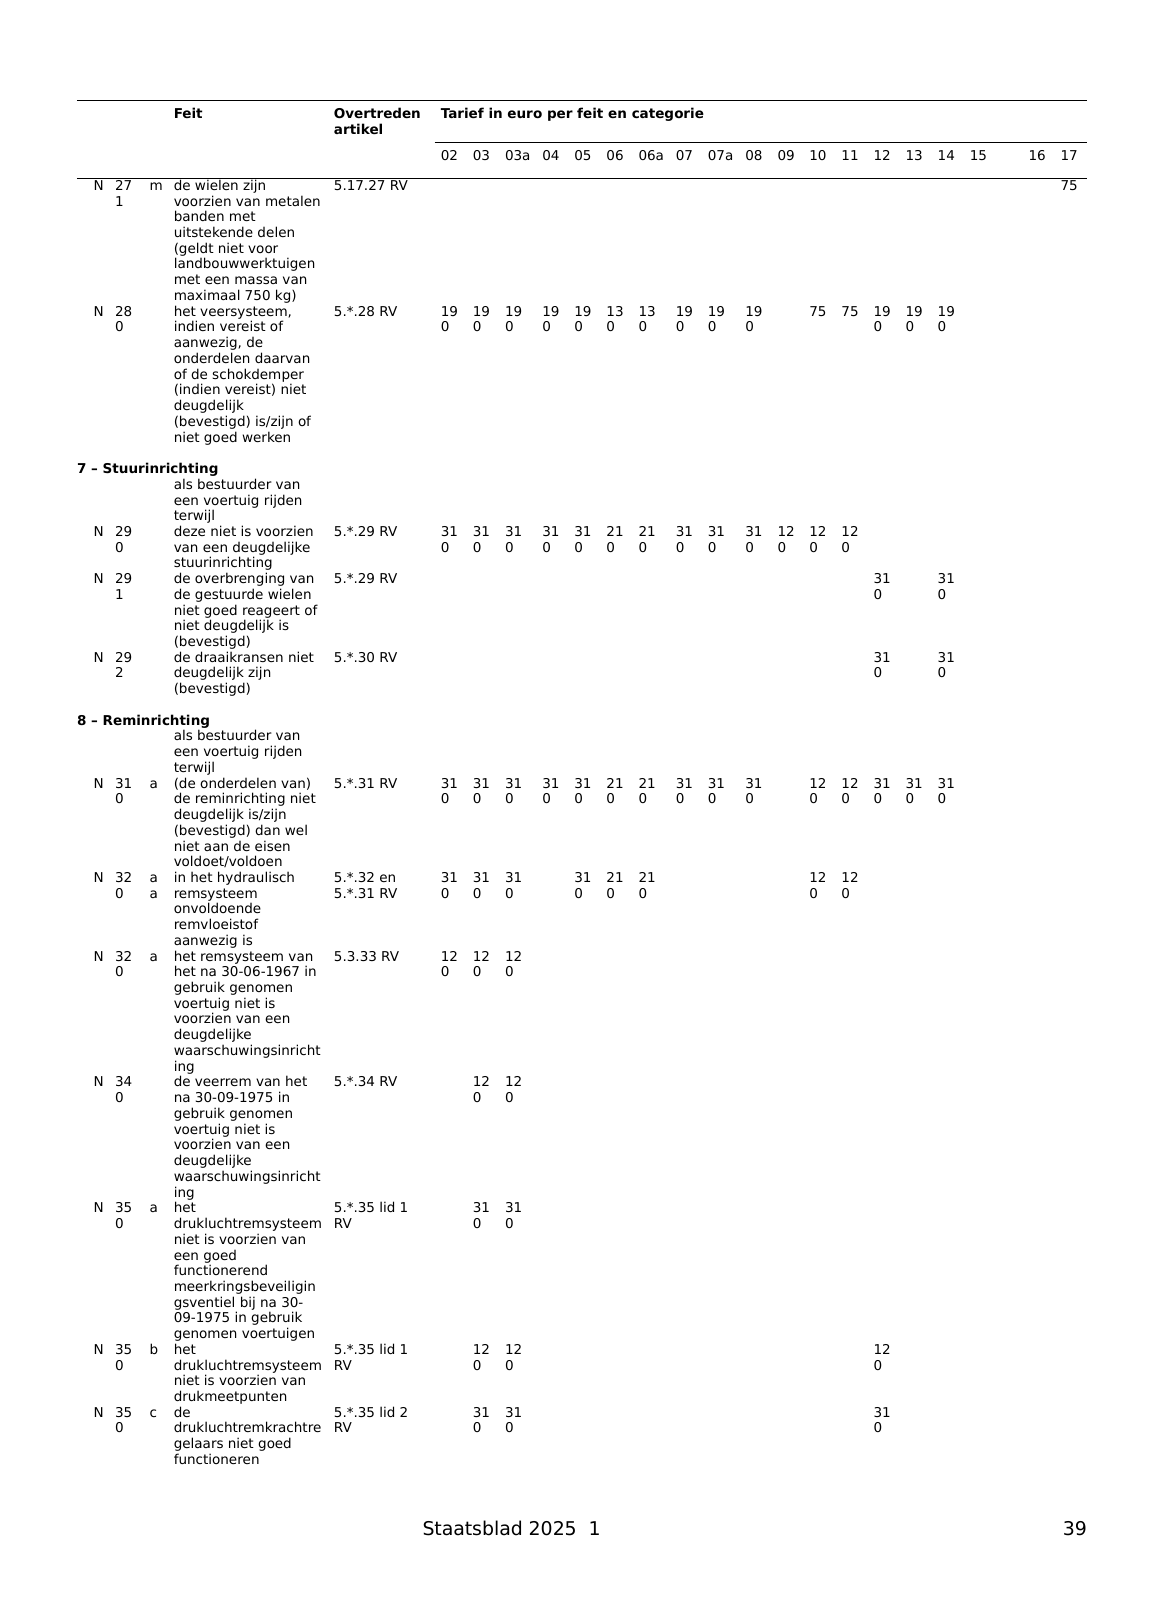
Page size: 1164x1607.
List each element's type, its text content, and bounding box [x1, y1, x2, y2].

table_cell [536, 461, 568, 477]
table_cell N [88, 1405, 109, 1467]
table_cell [670, 1405, 702, 1467]
table_cell [435, 179, 467, 303]
table_cell [868, 461, 899, 477]
table_cell [1022, 870, 1054, 948]
table_cell [536, 477, 568, 524]
table_cell [771, 870, 803, 948]
table_cell [702, 571, 739, 649]
table_cell 310 [536, 524, 568, 571]
table_cell [931, 524, 963, 571]
table_cell [931, 1342, 963, 1404]
table_cell [632, 1342, 670, 1404]
table_cell 16 [1022, 143, 1054, 178]
table_cell [77, 445, 328, 461]
table_cell [702, 179, 739, 303]
table_cell [1022, 477, 1054, 524]
table_cell [964, 445, 1022, 461]
table_cell [835, 1074, 867, 1200]
table_cell [467, 713, 499, 728]
table_cell [435, 461, 467, 477]
table_cell [1022, 445, 1054, 461]
table_cell [536, 1200, 568, 1342]
table_cell [670, 1074, 702, 1200]
table_cell [964, 949, 1022, 1074]
table_cell 210 [600, 870, 632, 948]
table_cell [771, 571, 803, 649]
table_cell [702, 870, 739, 948]
table_cell [702, 461, 739, 477]
table_cell [803, 713, 835, 728]
table_cell [632, 477, 670, 524]
table_cell [435, 1074, 467, 1200]
table_cell [499, 477, 536, 524]
table_cell [835, 445, 867, 461]
table_cell 120 [499, 1342, 536, 1404]
table_cell m [144, 179, 162, 303]
table_cell [868, 713, 899, 728]
table_cell [77, 728, 82, 775]
table_cell [964, 1200, 1022, 1342]
table_cell 10 [803, 143, 835, 178]
table_cell [536, 870, 568, 948]
table_cell [568, 728, 600, 775]
table_cell [835, 477, 867, 524]
table_cell [1022, 728, 1054, 775]
table_cell [964, 775, 1022, 870]
table_cell N [88, 870, 109, 948]
table_cell [670, 1342, 702, 1404]
table_cell [568, 571, 600, 649]
table_cell [1054, 728, 1087, 775]
table_cell [931, 728, 963, 775]
table_cell N [88, 571, 109, 649]
table_cell 190 [899, 304, 931, 445]
table_cell [739, 477, 771, 524]
table_cell [82, 728, 87, 775]
table_cell [1022, 571, 1054, 649]
table_cell [88, 728, 109, 775]
table_cell [835, 1200, 867, 1342]
table_cell 310 [899, 775, 931, 870]
table_cell [931, 1074, 963, 1200]
table_cell [964, 650, 1022, 697]
table_header [88, 101, 109, 142]
table_cell [328, 697, 434, 712]
table_cell [328, 445, 434, 461]
table_cell [144, 524, 162, 571]
table_cell 310 [435, 870, 467, 948]
table_cell 310 [467, 870, 499, 948]
table_cell [632, 445, 670, 461]
table_cell 310 [568, 870, 600, 948]
table_cell [568, 1405, 600, 1467]
table_cell [536, 713, 568, 728]
table_cell 310 [739, 775, 771, 870]
table_cell [964, 571, 1022, 649]
table_cell [739, 1405, 771, 1467]
table_cell [600, 445, 632, 461]
table_cell 75 [803, 304, 835, 445]
table_cell [1054, 1200, 1087, 1342]
table_cell 5.*.28 RV [328, 304, 434, 445]
table_cell 190 [536, 304, 568, 445]
table_cell de wielen zijn voorzien van metalen banden met uitstekende delen (geldt niet voor landbouwwerktuigen met een massa van maximaal 750 kg) [168, 179, 328, 303]
table_cell [702, 728, 739, 775]
table_cell [435, 1405, 467, 1467]
table_cell [931, 713, 963, 728]
table_cell [899, 524, 931, 571]
table_cell [931, 461, 963, 477]
table_cell als bestuurder van een voertuig rijden terwijl [168, 477, 328, 524]
table_cell [835, 1405, 867, 1467]
table_cell [670, 571, 702, 649]
table_cell [803, 179, 835, 303]
table_cell 5.*.35 lid 2 RV [328, 1405, 434, 1467]
table_cell [670, 650, 702, 697]
table_cell [77, 870, 82, 948]
table_cell [467, 571, 499, 649]
table_cell [1022, 697, 1054, 712]
table_cell [1054, 949, 1087, 1074]
table_cell [670, 461, 702, 477]
table_cell a [144, 949, 162, 1074]
table_cell [632, 697, 670, 712]
table_cell [771, 1342, 803, 1404]
table_cell [77, 949, 82, 1074]
table_cell [702, 713, 739, 728]
table_cell [499, 728, 536, 775]
table_cell [835, 713, 867, 728]
table_header [77, 101, 82, 142]
table_cell [77, 477, 82, 524]
table_cell in het hydraulisch remsysteem onvoldoende remvloeistof aanwezig is [168, 870, 328, 948]
table_cell [328, 477, 434, 524]
table_cell [435, 445, 467, 461]
table_cell [1054, 461, 1087, 477]
table_cell 120 [499, 949, 536, 1074]
table_cell [162, 1200, 167, 1342]
table_cell 310 [467, 1200, 499, 1342]
table_cell [868, 179, 899, 303]
table_cell 5.17.27 RV [328, 179, 434, 303]
table_cell [899, 179, 931, 303]
table_cell 292 [109, 650, 143, 697]
table_cell [435, 697, 467, 712]
table_cell [144, 571, 162, 649]
table_cell [803, 949, 835, 1074]
table_cell 5.*.31 RV [328, 775, 434, 870]
table_cell [702, 1200, 739, 1342]
table_cell [499, 445, 536, 461]
table_cell [328, 713, 434, 728]
table_cell 06a [632, 143, 670, 178]
table_cell [162, 775, 167, 870]
table_cell het remsysteem van het na 30-06-1967 in gebruik genomen voertuig niet is voorzien van een deugdelijke waarschuwingsinrichting [168, 949, 328, 1074]
table_cell [162, 949, 167, 1074]
table_cell [771, 461, 803, 477]
table_cell [82, 142, 87, 178]
table_cell [77, 571, 82, 649]
table_cell [771, 697, 803, 712]
table_cell [835, 179, 867, 303]
table_cell [77, 179, 82, 303]
table_cell [536, 650, 568, 697]
table_cell [467, 477, 499, 524]
table_cell 03 [467, 143, 499, 178]
table_cell 310 [931, 650, 963, 697]
table_cell 190 [670, 304, 702, 445]
table_cell [868, 1200, 899, 1342]
table_cell het drukluchtremsysteem niet is voorzien van een goed functionerend meerkringsbeveiligingsventiel bij na 30-09-1975 in gebruik genomen voertuigen [168, 1200, 328, 1342]
table_cell [600, 650, 632, 697]
table_cell [536, 1074, 568, 1200]
table_cell [435, 713, 467, 728]
table_cell [632, 179, 670, 303]
table_cell 120 [467, 949, 499, 1074]
table_cell [899, 870, 931, 948]
table_cell [82, 1405, 87, 1467]
table_cell [536, 1405, 568, 1467]
table_cell [467, 728, 499, 775]
table_cell [702, 650, 739, 697]
table_cell [499, 713, 536, 728]
table_cell [739, 1074, 771, 1200]
table_cell [536, 445, 568, 461]
table_cell [600, 713, 632, 728]
table_cell [670, 1200, 702, 1342]
table_cell [568, 1200, 600, 1342]
table_cell [771, 477, 803, 524]
table_cell [435, 1200, 467, 1342]
table_cell 15 [964, 143, 1022, 178]
table_cell [632, 1405, 670, 1467]
table_cell 14 [931, 143, 963, 178]
table_cell [868, 728, 899, 775]
table_cell [899, 445, 931, 461]
table_cell 130 [632, 304, 670, 445]
table_cell [835, 571, 867, 649]
table_cell [568, 477, 600, 524]
table_cell [1054, 775, 1087, 870]
table_cell 310 [499, 870, 536, 948]
table_cell 310 [467, 775, 499, 870]
table_cell [931, 697, 963, 712]
table_cell 210 [632, 524, 670, 571]
table_cell 310 [568, 524, 600, 571]
table_cell 210 [632, 870, 670, 948]
table_cell [835, 1342, 867, 1404]
table_cell [1022, 775, 1054, 870]
table_cell [964, 713, 1022, 728]
table_cell 190 [568, 304, 600, 445]
table_cell [77, 304, 82, 445]
table_cell [568, 697, 600, 712]
table_cell (de onderdelen van) de reminrichting niet deugdelijk is/zijn (bevestigd) dan wel niet aan de eisen voldoet/voldoen [168, 775, 328, 870]
table_cell 120 [803, 870, 835, 948]
table_cell [931, 1200, 963, 1342]
table_cell [1054, 1074, 1087, 1200]
table_cell [771, 713, 803, 728]
table_cell [88, 142, 109, 178]
table_cell [931, 179, 963, 303]
table_cell 120 [868, 1342, 899, 1404]
table_cell [162, 728, 167, 775]
table_cell 5.*.32 en 5.*.31 RV [328, 870, 434, 948]
table_cell [835, 650, 867, 697]
table_cell [899, 949, 931, 1074]
table_cell [868, 524, 899, 571]
table_cell [964, 179, 1022, 303]
table_cell 09 [771, 143, 803, 178]
table_cell 120 [835, 524, 867, 571]
table_cell aa [144, 870, 162, 948]
table_cell [803, 697, 835, 712]
table_cell [739, 1342, 771, 1404]
table_cell [670, 870, 702, 948]
table_cell 07 [670, 143, 702, 178]
table_cell 120 [803, 775, 835, 870]
table_cell [964, 524, 1022, 571]
table_cell [739, 728, 771, 775]
table_cell 320 [109, 870, 143, 948]
table_cell [899, 1074, 931, 1200]
table_cell [600, 571, 632, 649]
table_cell als bestuurder van een voertuig rijden terwijl [168, 728, 328, 775]
table_cell [600, 697, 632, 712]
table_cell 5.*.30 RV [328, 650, 434, 697]
table_cell 120 [835, 870, 867, 948]
table_cell [162, 477, 167, 524]
table_cell [670, 949, 702, 1074]
table_cell [162, 1074, 167, 1200]
table_cell 05 [568, 143, 600, 178]
table_cell [835, 949, 867, 1074]
table_cell 350 [109, 1405, 143, 1467]
table_cell 03a [499, 143, 536, 178]
table_cell 310 [568, 775, 600, 870]
table_cell [739, 461, 771, 477]
table_cell [702, 445, 739, 461]
table_cell [144, 1074, 162, 1200]
table_cell [964, 1074, 1022, 1200]
table_cell [1022, 524, 1054, 571]
table_cell [1054, 870, 1087, 948]
table_cell [702, 1342, 739, 1404]
table_cell [803, 445, 835, 461]
table_cell [435, 571, 467, 649]
table_cell [82, 524, 87, 571]
table_cell [162, 179, 167, 303]
table_cell [536, 1342, 568, 1404]
table_cell N [88, 949, 109, 1074]
table_cell [899, 477, 931, 524]
table_cell [77, 650, 82, 697]
table_cell [1022, 1200, 1054, 1342]
table_cell [1022, 461, 1054, 477]
table_cell 5.*.29 RV [328, 524, 434, 571]
table_cell [1022, 713, 1054, 728]
table_cell [1054, 650, 1087, 697]
table_cell [899, 728, 931, 775]
table_cell 310 [702, 775, 739, 870]
table_cell [1054, 697, 1087, 712]
table_cell 190 [868, 304, 899, 445]
table_cell [1054, 445, 1087, 461]
table_cell [632, 1074, 670, 1200]
table_cell 5.*.34 RV [328, 1074, 434, 1200]
table_cell [162, 524, 167, 571]
table_cell [109, 728, 143, 775]
table_cell 5.*.35 lid 1 RV [328, 1200, 434, 1342]
table_cell [803, 650, 835, 697]
table_cell [670, 179, 702, 303]
table_cell 310 [670, 775, 702, 870]
table_cell [600, 1342, 632, 1404]
table_cell 310 [467, 524, 499, 571]
table_cell [82, 304, 87, 445]
table_cell [568, 179, 600, 303]
table_cell [467, 650, 499, 697]
table_cell [1054, 1405, 1087, 1467]
table_cell [899, 1405, 931, 1467]
table_cell [868, 949, 899, 1074]
table_cell [803, 728, 835, 775]
table_cell 310 [670, 524, 702, 571]
table_cell 310 [109, 775, 143, 870]
table_cell 12 [868, 143, 899, 178]
table_cell [702, 477, 739, 524]
table_header Tarief in euro per feit en categorie [435, 101, 1087, 142]
table_cell [964, 304, 1022, 445]
table_cell [739, 571, 771, 649]
table_cell [82, 870, 87, 948]
table_cell [739, 179, 771, 303]
table_cell a [144, 775, 162, 870]
table_cell de veerrem van het na 30-09-1975 in gebruik genomen voertuig niet is voorzien van een deugdelijke waarschuwingsinrichting [168, 1074, 328, 1200]
table_cell N [88, 1074, 109, 1200]
table_cell 17 [1054, 143, 1087, 178]
table_cell 291 [109, 571, 143, 649]
table_cell [77, 1342, 82, 1404]
table_cell [77, 1405, 82, 1467]
table_cell 120 [435, 949, 467, 1074]
table_cell [632, 949, 670, 1074]
table_cell [82, 1074, 87, 1200]
table_cell [328, 461, 434, 477]
table_cell [499, 697, 536, 712]
table_cell [803, 1074, 835, 1200]
table_cell [1054, 477, 1087, 524]
table_cell [632, 1200, 670, 1342]
table_cell [1022, 1074, 1054, 1200]
table_cell 350 [109, 1200, 143, 1342]
table_cell [835, 728, 867, 775]
table_cell [670, 697, 702, 712]
table_cell [536, 697, 568, 712]
table_cell [771, 1405, 803, 1467]
table_cell [771, 445, 803, 461]
table_cell N [88, 1342, 109, 1404]
table_cell [1022, 304, 1054, 445]
table_cell [702, 697, 739, 712]
table_cell [899, 650, 931, 697]
table_cell [771, 949, 803, 1074]
table_header [144, 101, 162, 142]
table_header Feit [168, 101, 328, 142]
table_cell [77, 775, 82, 870]
table_cell [899, 697, 931, 712]
table_cell N [88, 304, 109, 445]
table_cell [702, 949, 739, 1074]
table_cell [771, 650, 803, 697]
table_cell N [88, 1200, 109, 1342]
table_cell [568, 1342, 600, 1404]
table_cell 271 [109, 179, 143, 303]
table_cell [771, 775, 803, 870]
table_cell [162, 304, 167, 445]
table_cell [600, 949, 632, 1074]
table_cell 120 [835, 775, 867, 870]
table_cell 11 [835, 143, 867, 178]
table_cell 310 [499, 775, 536, 870]
table_cell [328, 728, 434, 775]
table_cell N [88, 524, 109, 571]
table_cell [1022, 1405, 1054, 1467]
table_cell 08 [739, 143, 771, 178]
table_cell [82, 949, 87, 1074]
table_cell [1054, 571, 1087, 649]
table_cell [499, 571, 536, 649]
table_cell [77, 1074, 82, 1200]
table_cell N [88, 650, 109, 697]
table_cell 190 [739, 304, 771, 445]
table_cell [771, 1200, 803, 1342]
table_cell 190 [435, 304, 467, 445]
table_cell [868, 477, 899, 524]
table_cell [868, 870, 899, 948]
table_cell [739, 1200, 771, 1342]
table_cell [670, 477, 702, 524]
table_cell N [88, 775, 109, 870]
table_cell [600, 461, 632, 477]
table_cell [670, 445, 702, 461]
table_cell 310 [536, 775, 568, 870]
table_cell [632, 650, 670, 697]
table_cell [803, 571, 835, 649]
table_cell [899, 713, 931, 728]
table_cell [931, 1405, 963, 1467]
table_cell 310 [435, 775, 467, 870]
table_cell de drukluchtremkrachtregelaars niet goed functioneren [168, 1405, 328, 1467]
table_cell [467, 461, 499, 477]
table_cell 290 [109, 524, 143, 571]
table_cell [568, 461, 600, 477]
table_cell [499, 179, 536, 303]
table_cell [964, 697, 1022, 712]
table_cell [931, 870, 963, 948]
table_cell [1022, 650, 1054, 697]
table_cell [964, 728, 1022, 775]
table_cell [600, 1074, 632, 1200]
table_cell [899, 461, 931, 477]
table_cell [82, 477, 87, 524]
table_cell het veersysteem, indien vereist of aanwezig, de onderdelen daarvan of de schokdemper (indien vereist) niet deugdelijk (bevestigd) is/zijn of niet goed werken [168, 304, 328, 445]
table_cell [568, 949, 600, 1074]
table_cell [109, 142, 143, 178]
table_cell [162, 1405, 167, 1467]
table_cell [144, 728, 162, 775]
table_cell 190 [499, 304, 536, 445]
table_cell 310 [467, 1405, 499, 1467]
table_cell 5.*.29 RV [328, 571, 434, 649]
table_cell 310 [739, 524, 771, 571]
table_cell [109, 477, 143, 524]
table_cell 120 [467, 1342, 499, 1404]
table_cell N [88, 179, 109, 303]
table_cell c [144, 1405, 162, 1467]
table_cell [868, 1074, 899, 1200]
table_cell [1054, 713, 1087, 728]
table_cell 340 [109, 1074, 143, 1200]
table_cell 310 [499, 1405, 536, 1467]
table_cell [899, 1200, 931, 1342]
table_cell [803, 1200, 835, 1342]
table_cell [600, 477, 632, 524]
table_cell 310 [702, 524, 739, 571]
table_cell 07a [702, 143, 739, 178]
table_cell [162, 1342, 167, 1404]
table_cell 350 [109, 1342, 143, 1404]
table_cell [88, 477, 109, 524]
table_cell [144, 477, 162, 524]
table_cell [536, 179, 568, 303]
table_cell 120 [771, 524, 803, 571]
table_cell [568, 650, 600, 697]
table_cell [835, 697, 867, 712]
table_cell [168, 142, 328, 178]
table_cell [435, 477, 467, 524]
table_cell [632, 713, 670, 728]
table_cell [568, 713, 600, 728]
table_cell [162, 142, 167, 178]
table_cell a [144, 1200, 162, 1342]
table_cell 310 [868, 775, 899, 870]
table_header [109, 101, 143, 142]
table_cell [499, 461, 536, 477]
table_cell 13 [899, 143, 931, 178]
table_cell 02 [435, 143, 467, 178]
table_cell [435, 650, 467, 697]
table_cell [568, 1074, 600, 1200]
table_cell [536, 571, 568, 649]
table_cell [1022, 179, 1054, 303]
table_cell [868, 445, 899, 461]
table_cell [739, 713, 771, 728]
table_cell 130 [600, 304, 632, 445]
table_cell [964, 870, 1022, 948]
table_cell [82, 650, 87, 697]
table_cell [328, 142, 434, 178]
table_cell 310 [499, 524, 536, 571]
table_cell [82, 775, 87, 870]
table_cell [964, 1342, 1022, 1404]
table_cell 06 [600, 143, 632, 178]
table_cell [803, 477, 835, 524]
table_cell 75 [1054, 179, 1087, 303]
table_cell [931, 445, 963, 461]
table_cell 310 [868, 571, 899, 649]
table_cell [771, 1074, 803, 1200]
table_cell 310 [931, 775, 963, 870]
table_cell [82, 1200, 87, 1342]
table_cell 190 [702, 304, 739, 445]
table_cell b [144, 1342, 162, 1404]
table_cell 190 [931, 304, 963, 445]
table_cell [702, 1405, 739, 1467]
table_cell 120 [803, 524, 835, 571]
table_cell [600, 1200, 632, 1342]
table_cell [162, 571, 167, 649]
table_cell [899, 1342, 931, 1404]
table_cell 75 [835, 304, 867, 445]
table_cell [931, 949, 963, 1074]
table_cell 280 [109, 304, 143, 445]
table_cell [702, 1074, 739, 1200]
table_cell [670, 728, 702, 775]
table_cell [632, 571, 670, 649]
table_cell 8 – Reminrichting [77, 713, 328, 728]
table_cell 310 [931, 571, 963, 649]
table_cell 210 [600, 775, 632, 870]
table_cell [670, 713, 702, 728]
table_cell [803, 461, 835, 477]
table_header Overtreden artikel [328, 101, 434, 142]
table_cell [1054, 1342, 1087, 1404]
table_header [162, 101, 167, 142]
table_cell [835, 461, 867, 477]
table_cell 310 [435, 524, 467, 571]
table_cell [931, 477, 963, 524]
table_cell 210 [600, 524, 632, 571]
table_cell [467, 179, 499, 303]
table_cell [803, 1342, 835, 1404]
table_cell [964, 477, 1022, 524]
table_cell [77, 142, 82, 178]
table_cell 5.3.33 RV [328, 949, 434, 1074]
table_cell [739, 650, 771, 697]
table_cell [771, 728, 803, 775]
table_cell [162, 870, 167, 948]
table_cell [82, 179, 87, 303]
table_cell 7 – Stuurinrichting [77, 461, 328, 477]
table_cell 320 [109, 949, 143, 1074]
table_cell 310 [499, 1200, 536, 1342]
table_cell [467, 697, 499, 712]
table_cell [467, 445, 499, 461]
table_cell [77, 697, 328, 712]
table_cell [600, 728, 632, 775]
table_cell [600, 179, 632, 303]
table_cell [803, 1405, 835, 1467]
table_cell de overbrenging van de gestuurde wielen niet goed reageert of niet deugdelijk is (bevestigd) [168, 571, 328, 649]
table_cell [435, 728, 467, 775]
table_cell 310 [868, 650, 899, 697]
table_cell [144, 142, 162, 178]
table_cell [964, 461, 1022, 477]
table_cell [739, 697, 771, 712]
table_cell 310 [868, 1405, 899, 1467]
table_cell [632, 461, 670, 477]
table_cell [536, 949, 568, 1074]
table_cell [144, 304, 162, 445]
table_cell [536, 728, 568, 775]
table_cell [82, 571, 87, 649]
table_cell 210 [632, 775, 670, 870]
table_cell 120 [499, 1074, 536, 1200]
table_cell [499, 650, 536, 697]
table_cell het drukluchtremsysteem niet is voorzien van drukmeetpunten [168, 1342, 328, 1404]
table_cell 5.*.35 lid 1 RV [328, 1342, 434, 1404]
table_cell [739, 870, 771, 948]
table_cell [1022, 1342, 1054, 1404]
table_cell 04 [536, 143, 568, 178]
table_cell [1054, 524, 1087, 571]
table_cell [144, 650, 162, 697]
table_cell [771, 179, 803, 303]
table_cell deze niet is voorzien van een deugdelijke stuurinrichting [168, 524, 328, 571]
table_cell [77, 1200, 82, 1342]
table_cell [739, 445, 771, 461]
table_cell [568, 445, 600, 461]
table_cell [964, 1405, 1022, 1467]
table_cell [435, 1342, 467, 1404]
table_cell [771, 304, 803, 445]
table_cell de draaikransen niet deugdelijk zijn (bevestigd) [168, 650, 328, 697]
table_cell [1054, 304, 1087, 445]
table_cell [82, 1342, 87, 1404]
table_cell [600, 1405, 632, 1467]
table_cell 120 [467, 1074, 499, 1200]
table_cell 190 [467, 304, 499, 445]
table_cell [632, 728, 670, 775]
table_cell [868, 697, 899, 712]
table_cell [739, 949, 771, 1074]
table_header [82, 101, 87, 142]
table_cell [162, 650, 167, 697]
table_cell [1022, 949, 1054, 1074]
table_cell [77, 524, 82, 571]
table_cell [899, 571, 931, 649]
